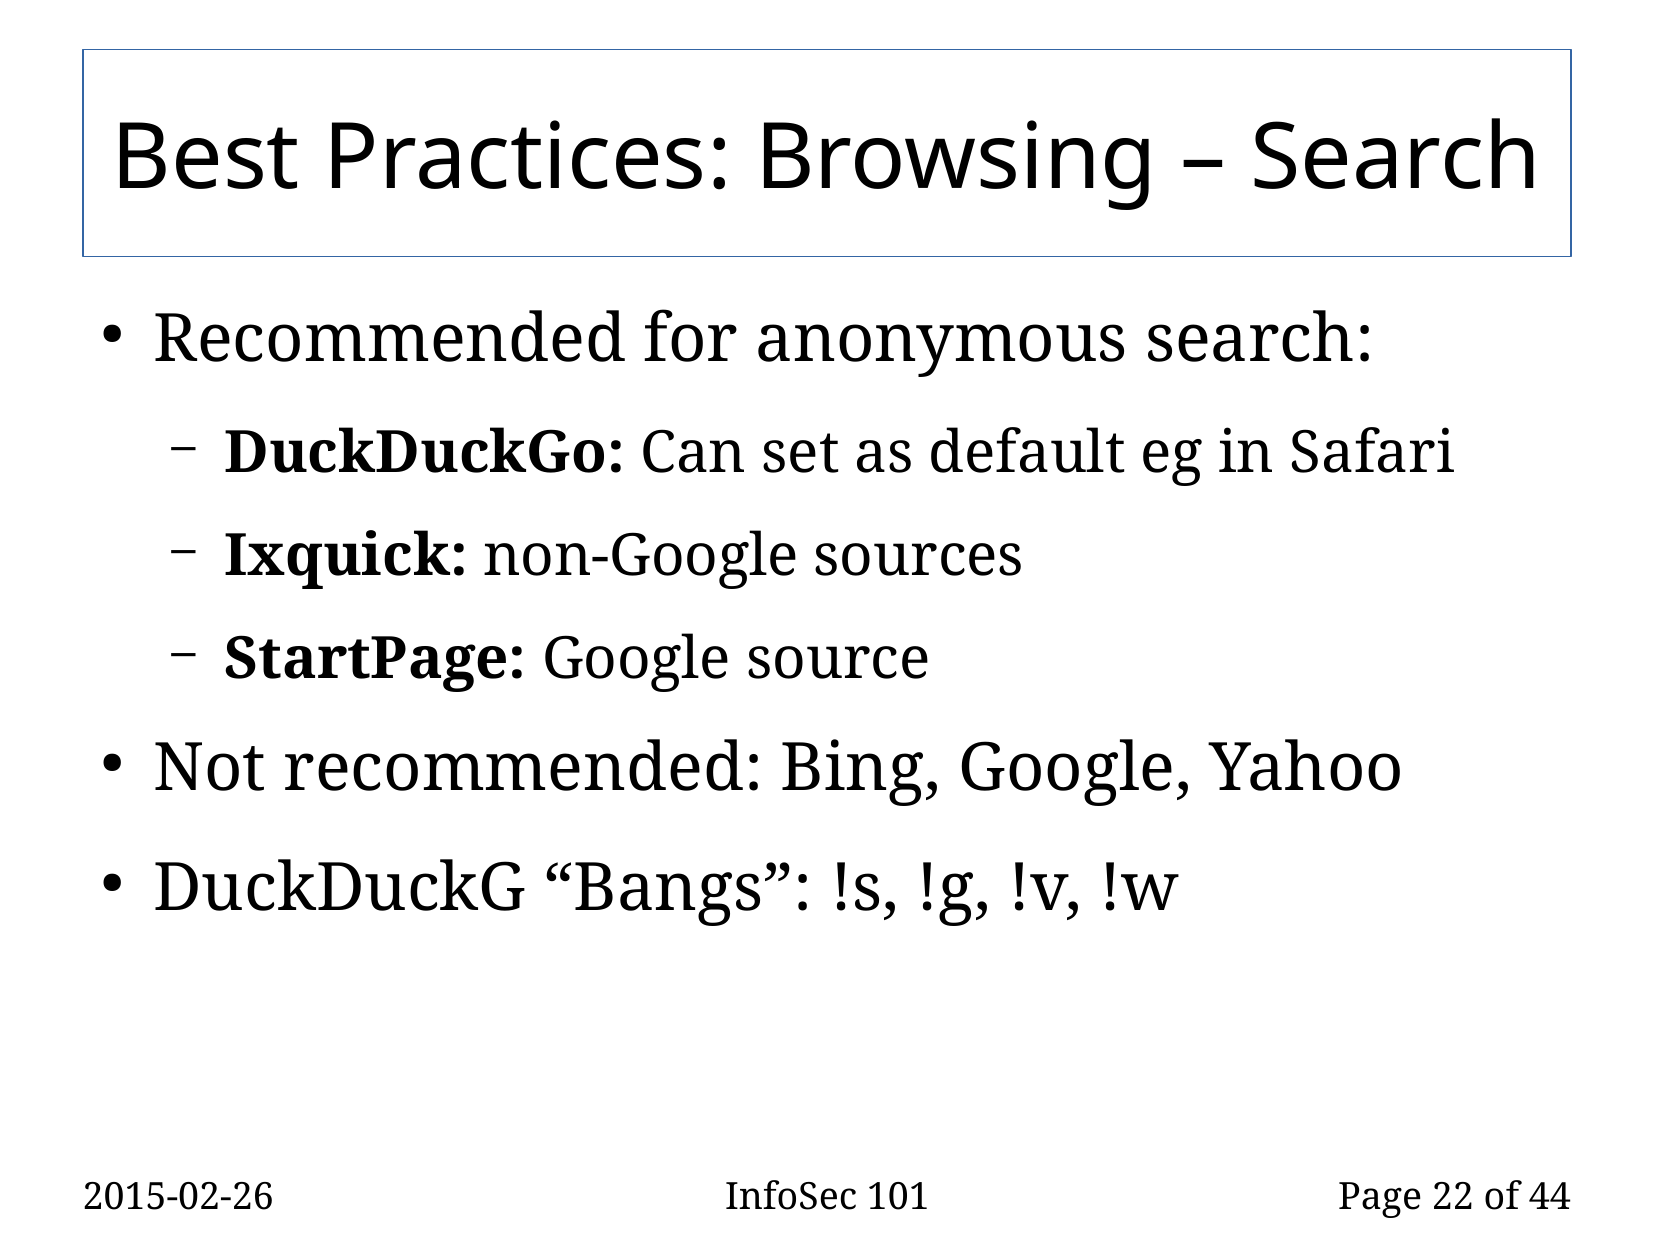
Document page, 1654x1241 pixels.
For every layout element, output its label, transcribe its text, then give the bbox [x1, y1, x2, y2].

title Best Practices: Browsing – Search [82, 49, 1571, 257]
list Recommended for anonymous search: DuckDuckGo: Can set as default eg in Safari Ixquick: non-Google sources StartPage: Google source Not recommended: Bing, Google, Yahoo DuckDuckG “Bangs”: !s, !g, !v, !w [82, 290, 1571, 1126]
